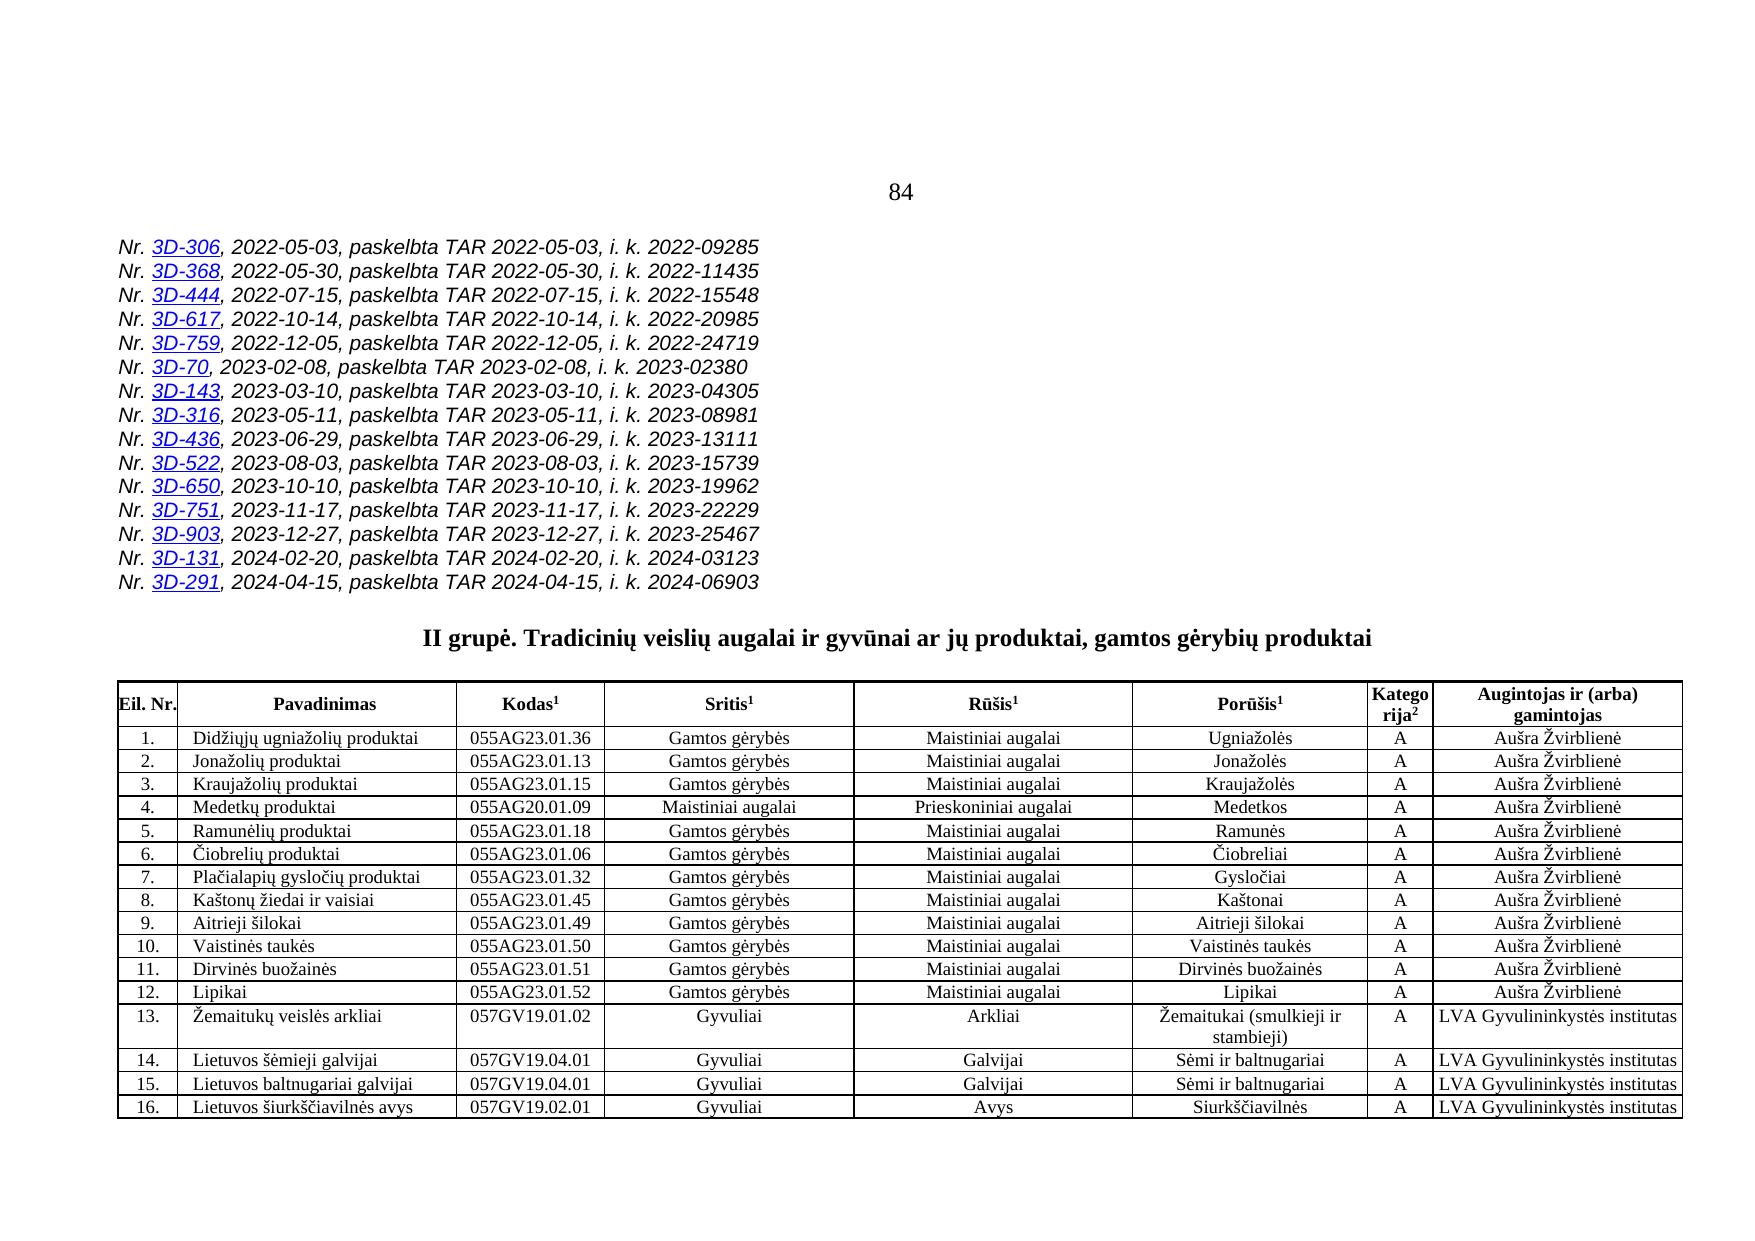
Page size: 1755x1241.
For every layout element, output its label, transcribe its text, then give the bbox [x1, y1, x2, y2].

text Nr. 3D-70, 2023-02-08, paskelbta TAR 2023-02-08, i. k. 2023-02380 [118, 354, 1683, 378]
table_cell Vaistinės taukės [1133, 935, 1367, 957]
table_cell A [1368, 727, 1432, 749]
text II grupė. Tradicinių veislių augalai ir gyvūnai ar jų produktai, gamtos gėrybių produktai [118, 623, 1683, 652]
table_cell Aušra Žvirblienė [1434, 727, 1682, 749]
table_cell 057GV19.04.01 [457, 1072, 604, 1094]
table_cell Aitrieji šilokai [1133, 912, 1367, 934]
table_cell Kaštonai [1133, 889, 1367, 911]
table_cell Maistiniai augalai [855, 982, 1132, 1003]
table_header Kategorija2 [1368, 683, 1432, 726]
table_cell A [1368, 820, 1432, 841]
text Nr. 3D-306, 2022-05-03, paskelbta TAR 2022-05-03, i. k. 2022-09285 [118, 235, 1683, 259]
table_cell Aušra Žvirblienė [1434, 843, 1682, 864]
table_cell Lipikai [1133, 982, 1367, 1003]
text Nr. 3D-444, 2022-07-15, paskelbta TAR 2022-07-15, i. k. 2022-15548 [118, 283, 1683, 307]
table_cell 3. [119, 773, 177, 795]
text Nr. 3D-316, 2023-05-11, paskelbta TAR 2023-05-11, i. k. 2023-08981 [118, 402, 1683, 426]
table_cell Aušra Žvirblienė [1434, 750, 1682, 772]
table_cell Aušra Žvirblienė [1434, 797, 1682, 818]
table_cell Čiobrelių produktai [178, 843, 456, 864]
text Nr. 3D-903, 2023-12-27, paskelbta TAR 2023-12-27, i. k. 2023-25467 [118, 522, 1683, 546]
table_cell Maistiniai augalai [855, 912, 1132, 934]
text Nr. 3D-291, 2024-04-15, paskelbta TAR 2024-04-15, i. k. 2024-06903 [118, 570, 1683, 594]
table_cell 14. [119, 1049, 177, 1071]
table_cell 11. [119, 958, 177, 980]
table_cell Maistiniai augalai [855, 935, 1132, 957]
table_cell A [1368, 1096, 1432, 1117]
table_cell A [1368, 797, 1432, 818]
table_cell 5. [119, 820, 177, 841]
text Nr. 3D-751, 2023-11-17, paskelbta TAR 2023-11-17, i. k. 2023-22229 [118, 498, 1683, 522]
table_cell Gyvuliai [605, 1096, 853, 1117]
table_cell A [1368, 843, 1432, 864]
table_cell Ramunėlių produktai [178, 820, 456, 841]
table_header Augintojas ir (arba) gamintojas [1434, 683, 1682, 726]
table_cell Didžiųjų ugniažolių produktai [178, 727, 456, 749]
table_cell Plačialapių gysločių produktai [178, 866, 456, 887]
table_cell Gamtos gėrybės [605, 935, 853, 957]
table_cell Gamtos gėrybės [605, 843, 853, 864]
table_cell A [1368, 1049, 1432, 1071]
table_cell Žemaitukai (smulkieji ir stambieji) [1133, 1005, 1367, 1048]
text Nr. 3D-650, 2023-10-10, paskelbta TAR 2023-10-10, i. k. 2023-19962 [118, 474, 1683, 498]
table_cell 12. [119, 982, 177, 1003]
table_cell LVA Gyvulininkystės institutas [1434, 1049, 1682, 1071]
table_cell Aušra Žvirblienė [1434, 982, 1682, 1003]
table_cell 15. [119, 1072, 177, 1094]
table_cell Galvijai [855, 1072, 1132, 1094]
table_cell Arkliai [855, 1005, 1132, 1048]
table_cell Gamtos gėrybės [605, 912, 853, 934]
table_cell A [1368, 935, 1432, 957]
table_cell 055AG23.01.36 [457, 727, 604, 749]
table_cell Maistiniai augalai [855, 866, 1132, 887]
table_cell Gamtos gėrybės [605, 820, 853, 841]
table_cell Maistiniai augalai [855, 843, 1132, 864]
table_cell Aušra Žvirblienė [1434, 820, 1682, 841]
table_cell Čiobreliai [1133, 843, 1367, 864]
table_cell Gamtos gėrybės [605, 982, 853, 1003]
table_cell Ugniažolės [1133, 727, 1367, 749]
table_header Sritis1 [605, 683, 853, 726]
table_cell A [1368, 750, 1432, 772]
table_cell 16. [119, 1096, 177, 1117]
table_cell 055AG23.01.13 [457, 750, 604, 772]
table_cell Maistiniai augalai [855, 750, 1132, 772]
table_cell 055AG23.01.51 [457, 958, 604, 980]
table_cell Gysločiai [1133, 866, 1367, 887]
table_cell 2. [119, 750, 177, 772]
table_cell A [1368, 958, 1432, 980]
table_cell Maistiniai augalai [855, 727, 1132, 749]
table_cell Galvijai [855, 1049, 1132, 1071]
table_cell 8. [119, 889, 177, 911]
table_cell Maistiniai augalai [855, 773, 1132, 795]
table_cell Lietuvos šėmieji galvijai [178, 1049, 456, 1071]
table_cell Kraujažolės [1133, 773, 1367, 795]
table_cell Dirvinės buožainės [1133, 958, 1367, 980]
table_cell Gyvuliai [605, 1049, 853, 1071]
table_cell Ramunės [1133, 820, 1367, 841]
table_cell LVA Gyvulininkystės institutas [1434, 1072, 1682, 1094]
table_header Pavadinimas [178, 683, 456, 726]
table_cell 7. [119, 866, 177, 887]
table_cell 057GV19.02.01 [457, 1096, 604, 1117]
table_cell 055AG20.01.09 [457, 797, 604, 818]
table_cell Maistiniai augalai [855, 889, 1132, 911]
table_cell A [1368, 1005, 1432, 1048]
table_cell 6. [119, 843, 177, 864]
table_cell A [1368, 773, 1432, 795]
table_cell A [1368, 889, 1432, 911]
table_cell 055AG23.01.15 [457, 773, 604, 795]
text Nr. 3D-436, 2023-06-29, paskelbta TAR 2023-06-29, i. k. 2023-13111 [118, 426, 1683, 450]
table_header Kodas1 [457, 683, 604, 726]
table_cell LVA Gyvulininkystės institutas [1434, 1005, 1682, 1048]
text Nr. 3D-143, 2023-03-10, paskelbta TAR 2023-03-10, i. k. 2023-04305 [118, 378, 1683, 402]
table_cell Avys [855, 1096, 1132, 1117]
table_cell 055AG23.01.50 [457, 935, 604, 957]
table_header Rūšis1 [855, 683, 1132, 726]
table_cell LVA Gyvulininkystės institutas [1434, 1096, 1682, 1117]
table_cell Lietuvos baltnugariai galvijai [178, 1072, 456, 1094]
table_cell Jonažolės [1133, 750, 1367, 772]
table_cell 13. [119, 1005, 177, 1048]
table_cell Maistiniai augalai [855, 958, 1132, 980]
table_cell Vaistinės taukės [178, 935, 456, 957]
table_cell Maistiniai augalai [605, 797, 853, 818]
table_cell A [1368, 866, 1432, 887]
table_cell Gamtos gėrybės [605, 866, 853, 887]
table_cell Siurkščiavilnės [1133, 1096, 1367, 1117]
table_header Eil. Nr. [119, 683, 177, 726]
table_cell Žemaitukų veislės arkliai [178, 1005, 456, 1048]
table_cell 055AG23.01.52 [457, 982, 604, 1003]
table_cell Gamtos gėrybės [605, 727, 853, 749]
text Nr. 3D-368, 2022-05-30, paskelbta TAR 2022-05-30, i. k. 2022-11435 [118, 259, 1683, 283]
table_cell Jonažolių produktai [178, 750, 456, 772]
text Nr. 3D-522, 2023-08-03, paskelbta TAR 2023-08-03, i. k. 2023-15739 [118, 450, 1683, 474]
table_cell A [1368, 912, 1432, 934]
table_cell Dirvinės buožainės [178, 958, 456, 980]
table_cell Prieskoniniai augalai [855, 797, 1132, 818]
table_cell Gamtos gėrybės [605, 773, 853, 795]
table_cell Aitrieji šilokai [178, 912, 456, 934]
table_cell 055AG23.01.45 [457, 889, 604, 911]
table_cell Lipikai [178, 982, 456, 1003]
table_cell 055AG23.01.06 [457, 843, 604, 864]
table_cell Maistiniai augalai [855, 820, 1132, 841]
table_cell 055AG23.01.18 [457, 820, 604, 841]
text Nr. 3D-759, 2022-12-05, paskelbta TAR 2022-12-05, i. k. 2022-24719 [118, 331, 1683, 354]
table_cell Sėmi ir baltnugariai [1133, 1072, 1367, 1094]
table_cell Gamtos gėrybės [605, 889, 853, 911]
table_cell Aušra Žvirblienė [1434, 958, 1682, 980]
table_cell Gamtos gėrybės [605, 958, 853, 980]
table_cell Sėmi ir baltnugariai [1133, 1049, 1367, 1071]
text Nr. 3D-617, 2022-10-14, paskelbta TAR 2022-10-14, i. k. 2022-20985 [118, 307, 1683, 331]
table_cell 055AG23.01.32 [457, 866, 604, 887]
table_cell Gamtos gėrybės [605, 750, 853, 772]
table_cell Gyvuliai [605, 1005, 853, 1048]
table_cell 9. [119, 912, 177, 934]
table_cell Gyvuliai [605, 1072, 853, 1094]
table_cell 10. [119, 935, 177, 957]
table_cell 055AG23.01.49 [457, 912, 604, 934]
table_cell 057GV19.01.02 [457, 1005, 604, 1048]
table_cell A [1368, 982, 1432, 1003]
table_cell Aušra Žvirblienė [1434, 912, 1682, 934]
table_cell Lietuvos šiurkščiavilnės avys [178, 1096, 456, 1117]
table_cell Aušra Žvirblienė [1434, 935, 1682, 957]
table_cell Kaštonų žiedai ir vaisiai [178, 889, 456, 911]
table_cell Medetkos [1133, 797, 1367, 818]
text Nr. 3D-131, 2024-02-20, paskelbta TAR 2024-02-20, i. k. 2024-03123 [118, 546, 1683, 570]
table_cell Aušra Žvirblienė [1434, 889, 1682, 911]
table_cell 057GV19.04.01 [457, 1049, 604, 1071]
table_cell Kraujažolių produktai [178, 773, 456, 795]
table_cell Aušra Žvirblienė [1434, 773, 1682, 795]
table_cell 4. [119, 797, 177, 818]
table_cell 1. [119, 727, 177, 749]
table_header Porūšis1 [1133, 683, 1367, 726]
table_cell A [1368, 1072, 1432, 1094]
table_cell Medetkų produktai [178, 797, 456, 818]
table_cell Aušra Žvirblienė [1434, 866, 1682, 887]
